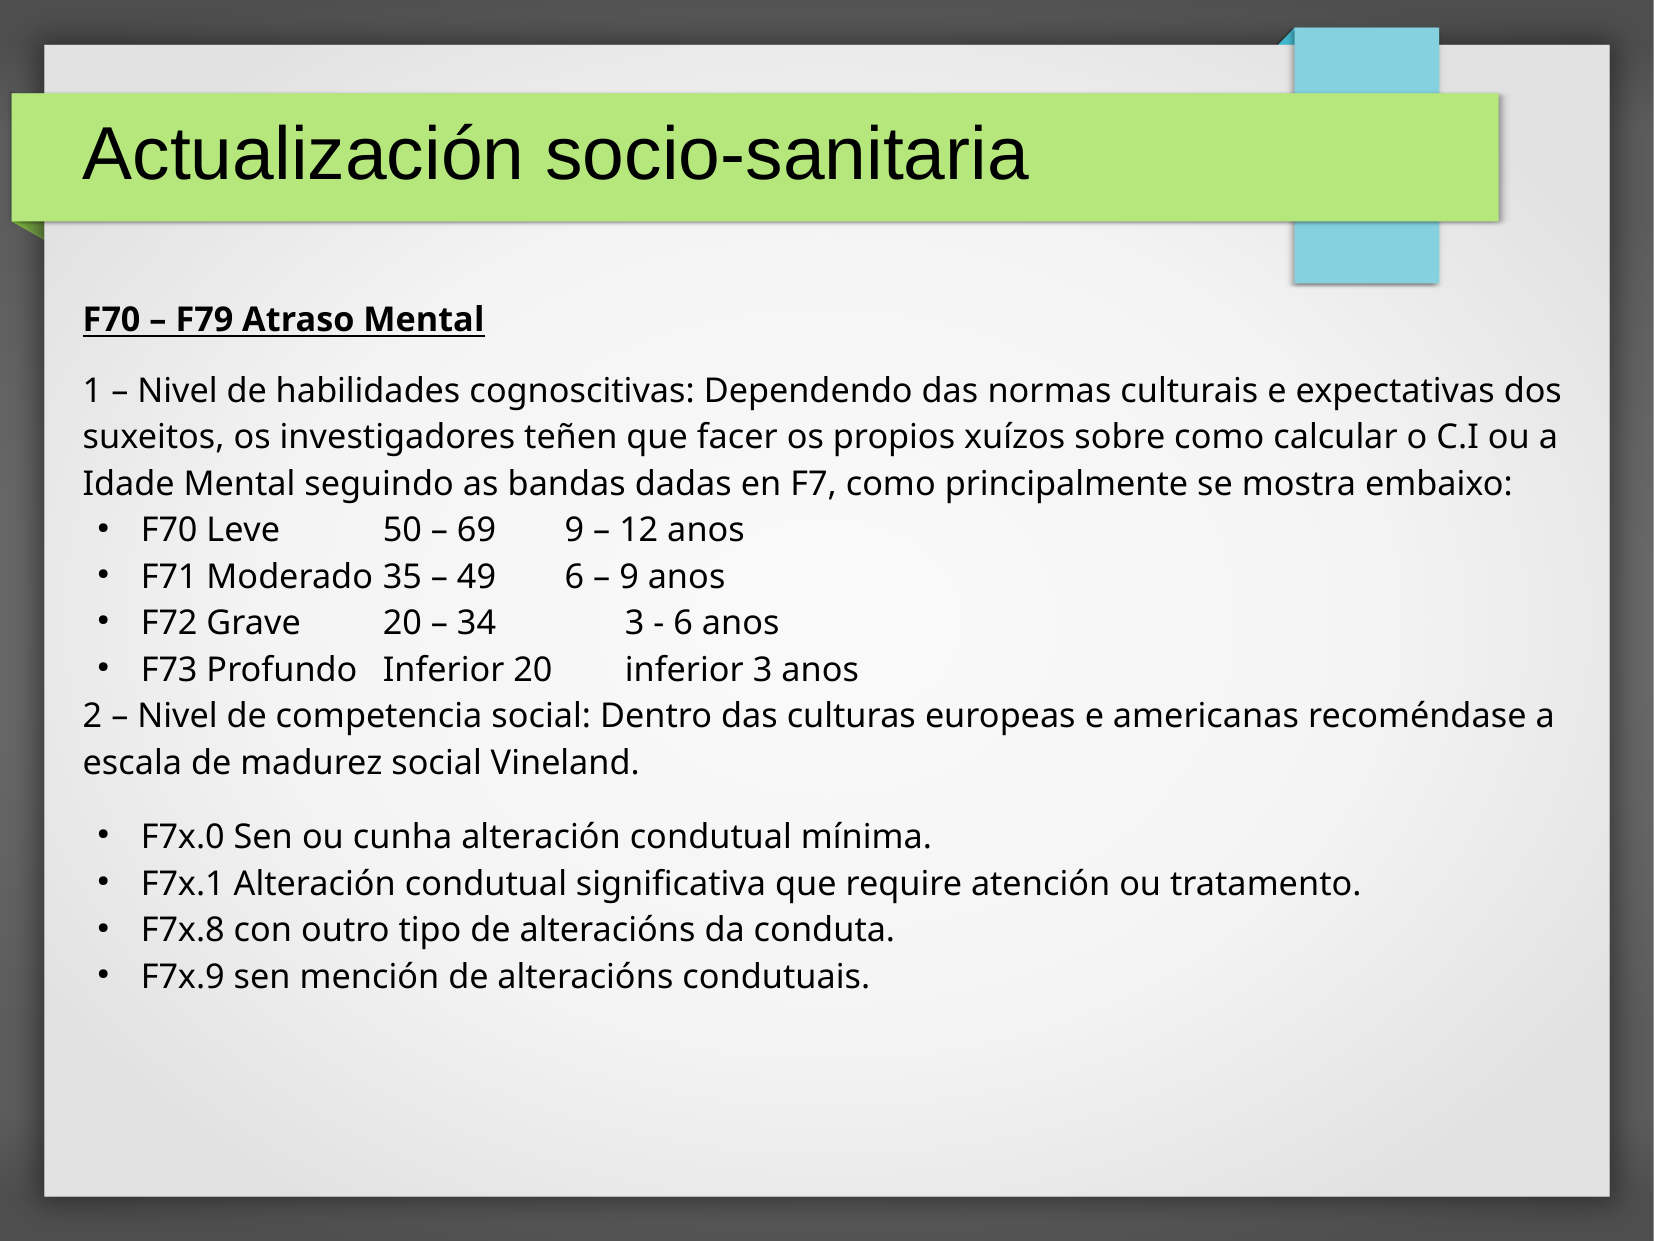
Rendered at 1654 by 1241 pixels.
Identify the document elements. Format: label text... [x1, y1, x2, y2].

list F70 – F79 Atraso Mental 1 – Nivel de habilidades cognoscitivas: Dependendo das normas culturais e expectativas dos suxeitos, os investigadores teñen que facer os propios xuízos sobre como calcular o C.I ou a Idade Mental seguindo as bandas dadas en F7, como principalmente se mostra embaixo: F70 Leve 50 – 69 9 – 12 anos F71 Moderado 35 – 49 6 – 9 anos F72 Grave 20 – 34 3 - 6 anos F73 Profundo Inferior 20 inferior 3 anos 2 – Nivel de competencia social: Dentro das culturas europeas e americanas recoméndase a escala de madurez social Vineland. F7x.0 Sen ou cunha alteración condutual mínima. F7x.1 Alteración condutual significativa que require atención ou tratamento. F7x.8 con outro tipo de alteracións da conduta. F7x.9 sen mención de alteracións condutuais. [82, 295, 1571, 1015]
picture [0, 0, 1654, 1241]
title Actualización socio-sanitaria [82, 94, 1264, 213]
